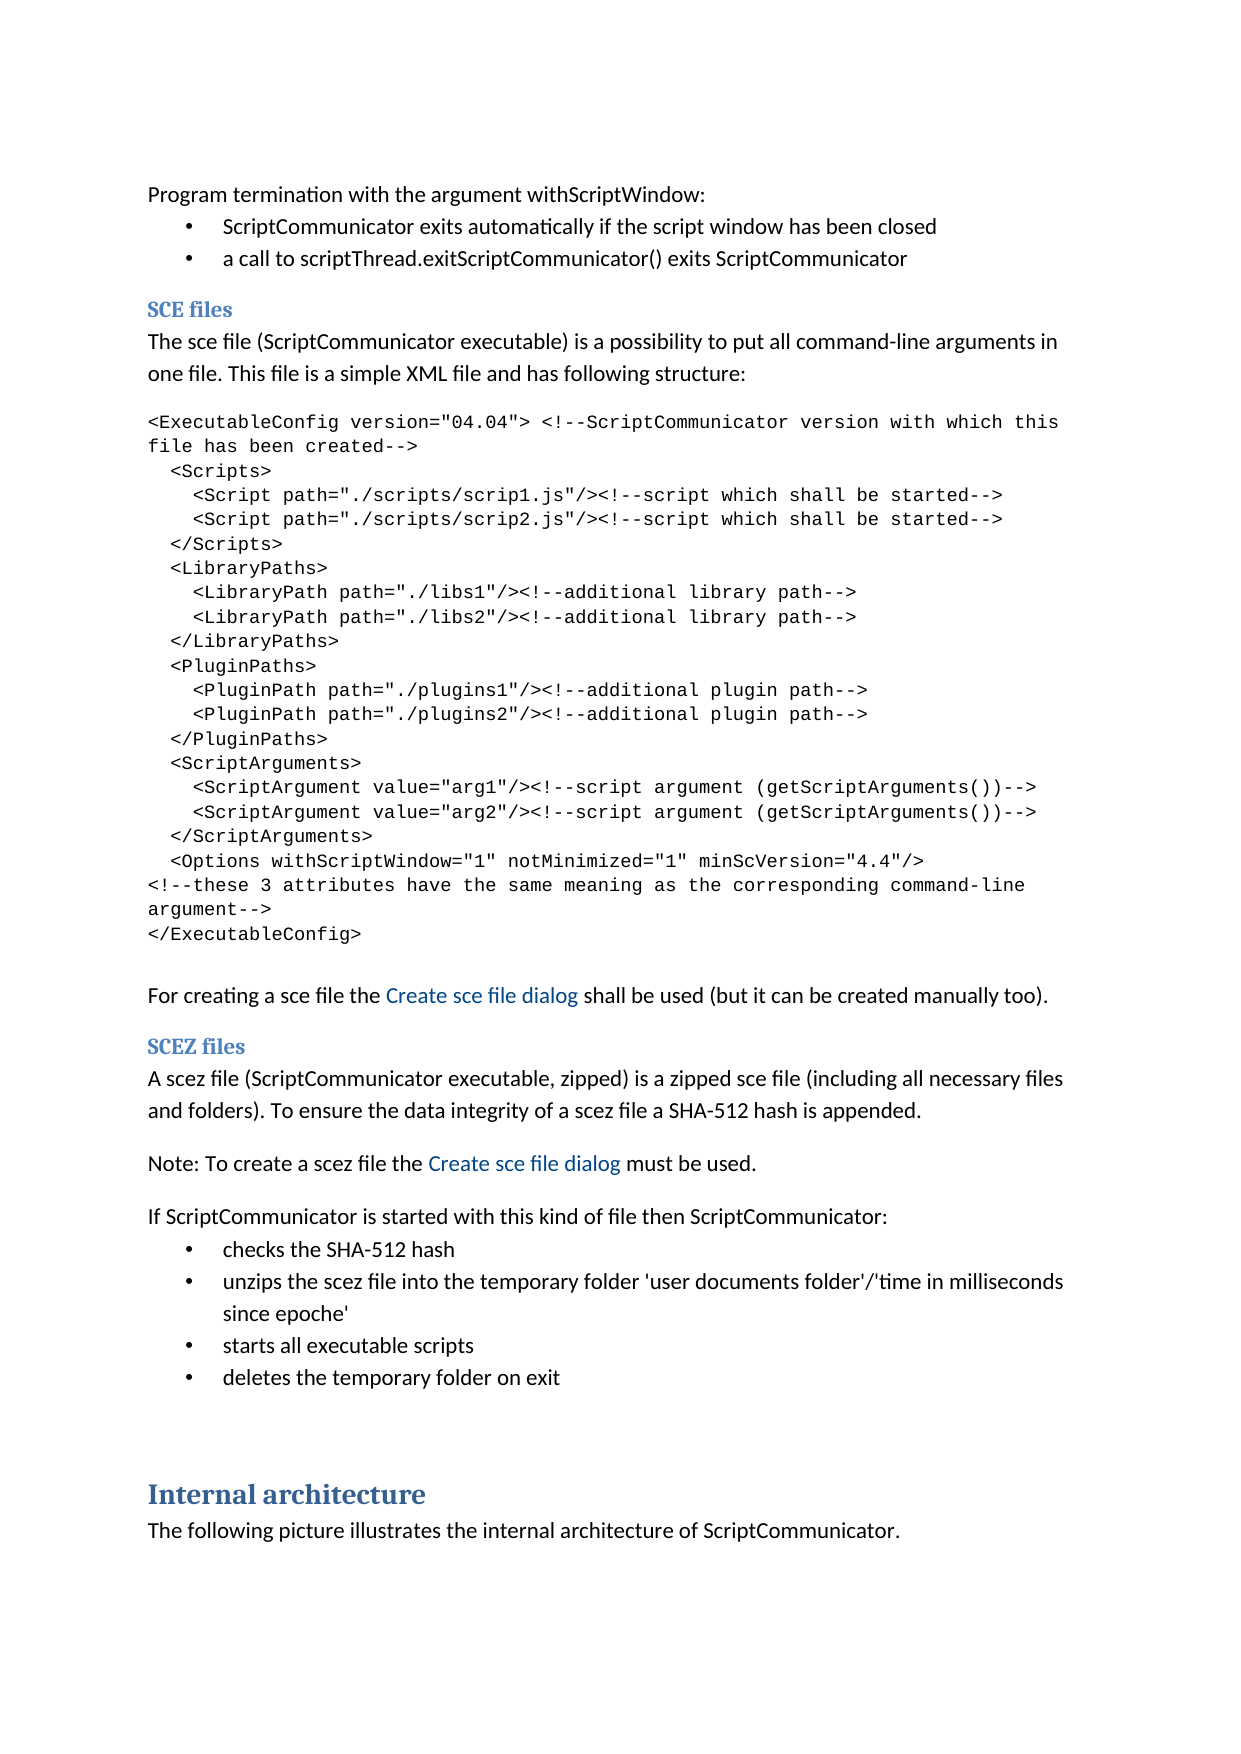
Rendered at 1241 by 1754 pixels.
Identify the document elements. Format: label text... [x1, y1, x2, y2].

text If ScriptCommunicator is started with this kind of file then ScriptCommunicator: [148, 1202, 1093, 1231]
list deletes the temporary folder on exit [185, 1363, 1093, 1391]
text A scez file (ScriptCommunicator executable, zipped) is a zipped sce file (including all necessary files and folders). To ensure the data integrity of a scez file a SHA-512 hash is appended. [148, 1064, 1093, 1124]
text <PluginPath path="./plugins2"/><!--additional plugin path--> [148, 705, 1093, 726]
subtitle Internal architecture [148, 1478, 1093, 1511]
text </PluginPaths> [148, 729, 1093, 751]
text The sce file (ScriptCommunicator executable) is a possibility to put all command-line arguments in one file. This file is a simple XML file and has following structure: [148, 327, 1093, 388]
subtitle SCE files [148, 297, 1093, 323]
text <Options withScriptWindow="1" notMinimized="1" minScVersion="4.4"/> [148, 851, 1093, 873]
text <ScriptArgument value="arg2"/><!--script argument (getScriptArguments())--> [148, 803, 1093, 824]
text For creating a sce file the Create sce file dialog shall be used (but it can be created manually too). [148, 981, 1093, 1009]
text </ScriptArguments> [148, 827, 1093, 848]
text <ScriptArguments> [148, 754, 1093, 775]
text The following picture illustrates the internal architecture of ScriptCommunicator. [148, 1516, 1093, 1544]
subtitle SCEZ files [148, 1034, 1093, 1060]
text <LibraryPath path="./libs1"/><!--additional library path--> [148, 583, 1093, 604]
text <LibraryPath path="./libs2"/><!--additional library path--> [148, 608, 1093, 629]
list ScriptCommunicator exits automatically if the script window has been closed [185, 212, 1093, 240]
list checks the SHA-512 hash [185, 1235, 1093, 1263]
list starts all executable scripts [185, 1331, 1093, 1359]
text Program termination with the argument withScriptWindow: [148, 180, 1093, 208]
text <LibraryPaths> [148, 559, 1093, 580]
text </LibraryPaths> [148, 632, 1093, 653]
text <ExecutableConfig version="04.04"> <!--ScriptCommunicator version with which this file has been created--> [148, 413, 1093, 458]
text <Scripts> [148, 461, 1093, 483]
text </Scripts> [148, 534, 1093, 556]
text <Script path="./scripts/scrip2.js"/><!--script which shall be started--> [148, 510, 1093, 531]
text <PluginPaths> [148, 656, 1093, 678]
list unzips the scez file into the temporary folder 'user documents folder'/'time in milliseconds since epoche' [185, 1267, 1093, 1327]
text <ScriptArgument value="arg1"/><!--script argument (getScriptArguments())--> [148, 778, 1093, 799]
text Note: To create a scez file the Create sce file dialog must be used. [148, 1149, 1093, 1177]
text <PluginPath path="./plugins1"/><!--additional plugin path--> [148, 681, 1093, 702]
list a call to scriptThread.exitScriptCommunicator() exits ScriptCommunicator [185, 244, 1093, 272]
text <Script path="./scripts/scrip1.js"/><!--script which shall be started--> [148, 486, 1093, 507]
text <!--these 3 attributes have the same meaning as the corresponding command-line argument--> [148, 876, 1093, 921]
text </ExecutableConfig> [148, 924, 1093, 946]
